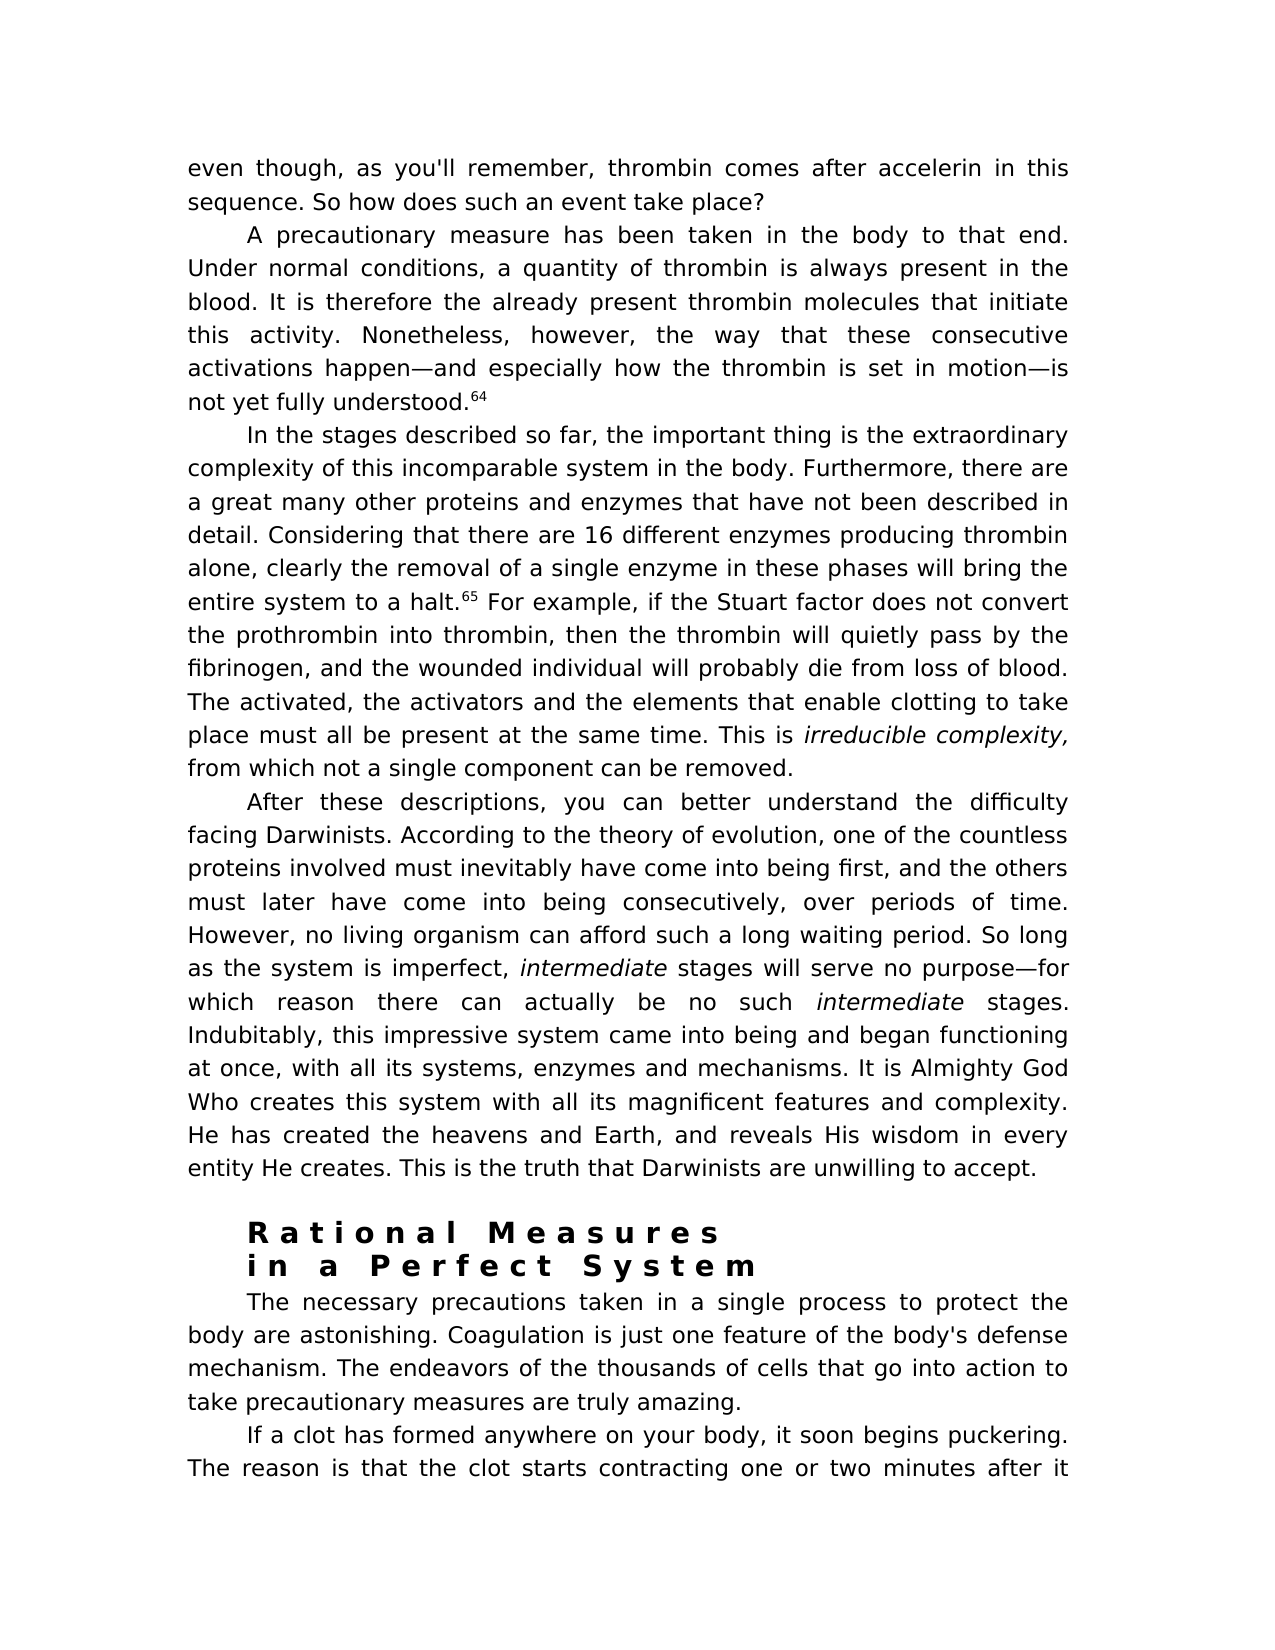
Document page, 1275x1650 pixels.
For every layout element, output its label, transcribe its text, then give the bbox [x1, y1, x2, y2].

text even though, as you'll remember, thrombin comes after accelerin in this sequence. So how does such an event take place? [187, 150, 1070, 217]
text If a clot has formed anywhere on your body, it soon begins puckering. The reason is that the clot starts contracting one or two minutes after it [187, 1417, 1070, 1483]
text In the stages described so far, the important thing is the extraordinary complexity of this incomparable system in the body. Furthermore, there are a great many other proteins and enzymes that have not been described in detail. Considering that there are 16 different enzymes producing thrombin alone, clearly the removal of a single enzyme in these phases will bring the entire system to a halt.65 For example, if the Stuart factor does not convert the prothrombin into thrombin, then the thrombin will quietly pass by the fibrinogen, and the wounded individual will probably die from loss of blood. The activated, the activators and the elements that enable clotting to take place must all be present at the same time. This is irreducible complexity, from which not a single component can be removed. [187, 417, 1070, 783]
text Rational Measures [187, 1217, 1070, 1250]
text After these descriptions, you can better understand the difficulty facing Darwinists. According to the theory of evolution, one of the countless proteins involved must inevitably have come into being first, and the others must later have come into being consecutively, over periods of time. However, no living organism can afford such a long waiting period. So long as the system is imperfect, intermediate stages will serve no purpose—for which reason there can actually be no such intermediate stages. Indubitably, this impressive system came into being and began functioning at once, with all its systems, enzymes and mechanisms. It is Almighty God Who creates this system with all its magnificent features and complexity. He has created the heavens and Earth, and reveals His wisdom in every entity He creates. This is the truth that Darwinists are unwilling to accept. [187, 783, 1070, 1183]
text The necessary precautions taken in a single process to protect the body are astonishing. Coagulation is just one feature of the body's defense mechanism. The endeavors of the thousands of cells that go into action to take precautionary measures are truly amazing. [187, 1283, 1070, 1417]
text A precautionary measure has been taken in the body to that end. Under normal conditions, a quantity of thrombin is always present in the blood. It is therefore the already present thrombin molecules that initiate this activity. Nonetheless, however, the way that these consecutive activations happen—and especially how the thrombin is set in motion—is not yet fully understood.64 [187, 217, 1070, 417]
text in a Perfect System [187, 1250, 1070, 1283]
